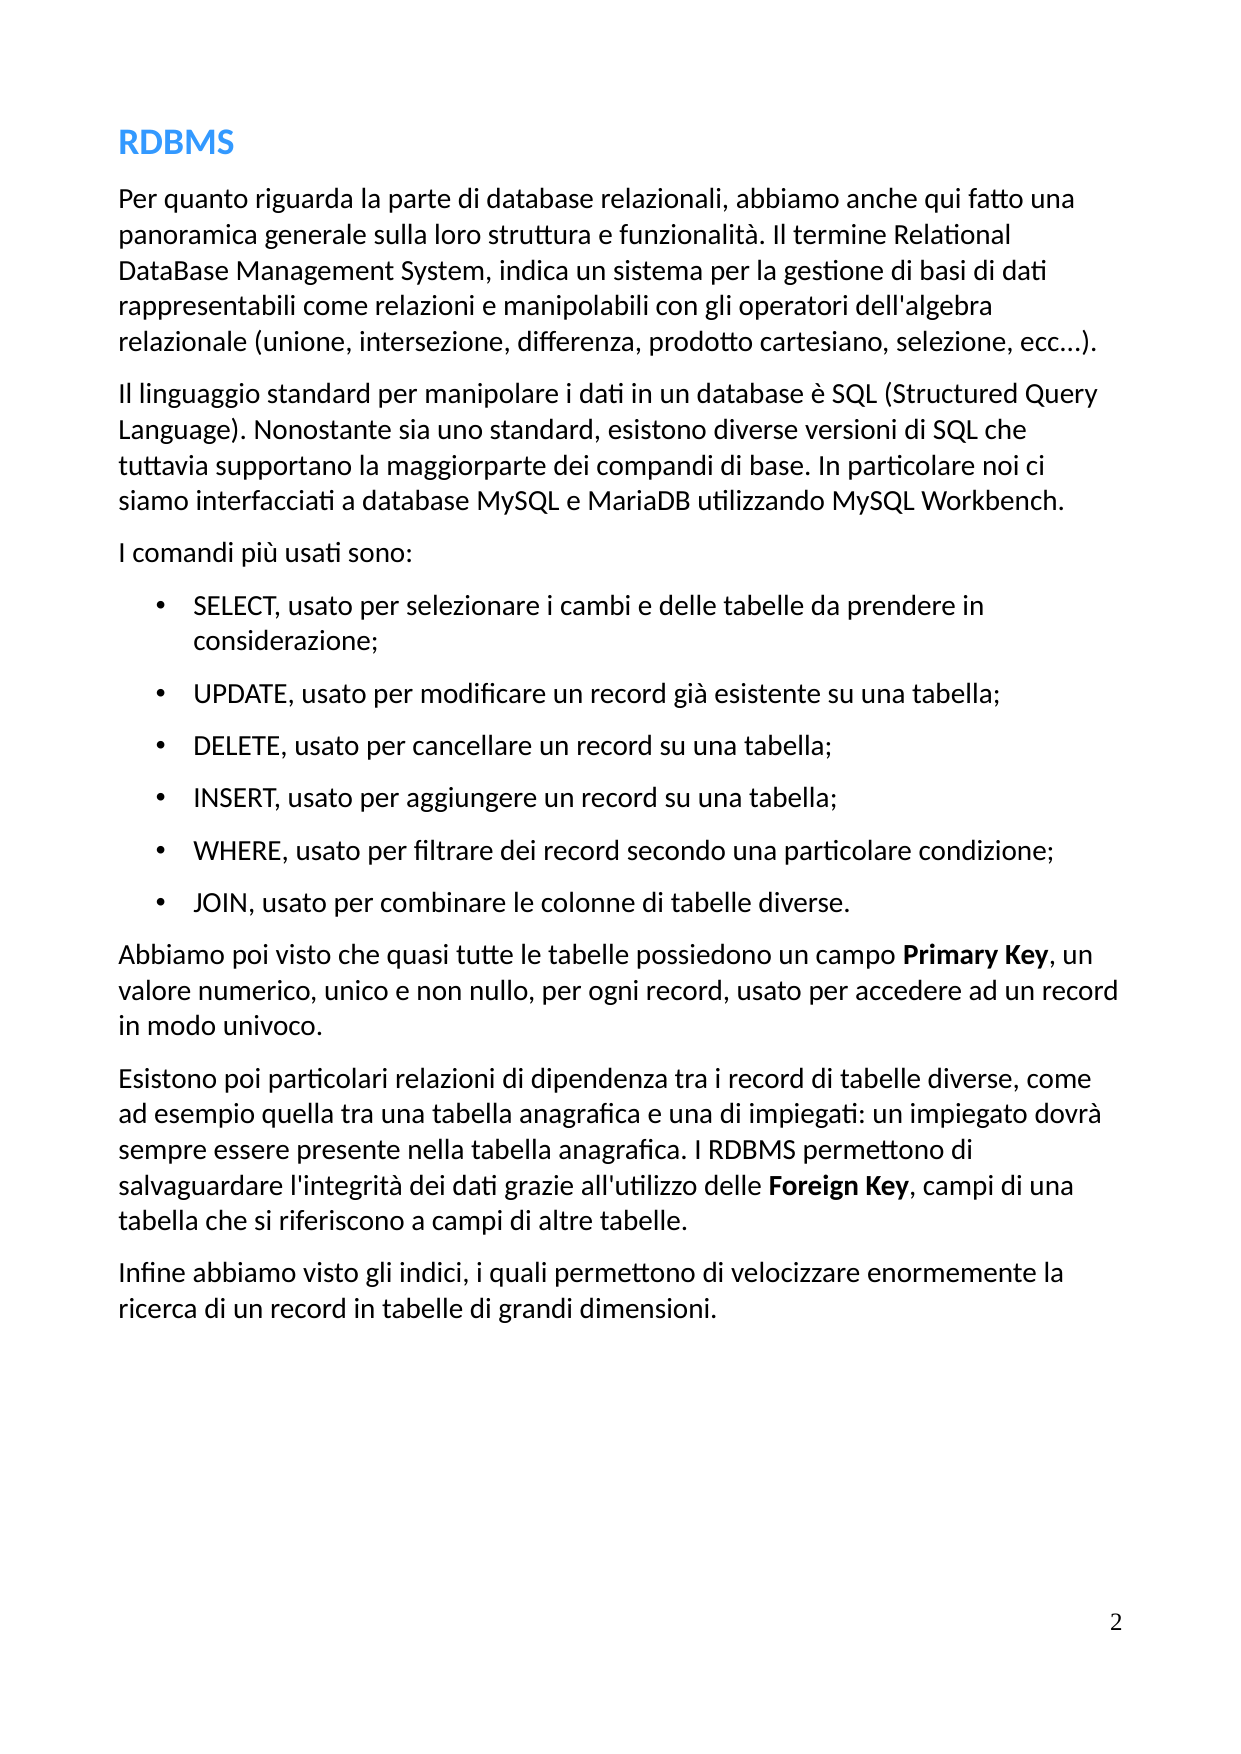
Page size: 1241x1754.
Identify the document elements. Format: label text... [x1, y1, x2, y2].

text Infine abbiamo visto gli indici, i quali permettono di velocizzare enormemente la ricerca di un record in tabelle di grandi dimensioni. [118, 1254, 1122, 1326]
list UPDATE, usato per modificare un record già esistente su una tabella; [156, 675, 1122, 710]
text Per quanto riguarda la parte di database relazionali, abbiamo anche qui fatto una panoramica generale sulla loro struttura e funzionalità. Il termine Relational DataBase Management System, indica un sistema per la gestione di basi di dati rappresentabili come relazioni e manipolabili con gli operatori dell'algebra relazionale (unione, intersezione, differenza, prodotto cartesiano, selezione, ecc...). [118, 181, 1122, 359]
text RDBMS [118, 118, 1122, 164]
list INSERT, usato per aggiungere un record su una tabella; [156, 779, 1122, 815]
text Esistono poi particolari relazioni di dipendenza tra i record di tabelle diverse, come ad esempio quella tra una tabella anagrafica e una di impiegati: un impiegato dovrà sempre essere presente nella tabella anagrafica. I RDBMS permettono di salvaguardare l'integrità dei dati grazie all'utilizzo delle Foreign Key, campi di una tabella che si riferiscono a campi di altre tabelle. [118, 1060, 1122, 1238]
list DELETE, usato per cancellare un record su una tabella; [156, 727, 1122, 763]
text Abbiamo poi visto che quasi tutte le tabelle possiedono un campo Primary Key, un valore numerico, unico e non nullo, per ogni record, usato per accedere ad un record in modo univoco. [118, 936, 1122, 1043]
list WHERE, usato per filtrare dei record secondo una particolare condizione; [156, 832, 1122, 867]
text I comandi più usati sono: [118, 534, 1122, 570]
list JOIN, usato per combinare le colonne di tabelle diverse. [156, 884, 1122, 919]
list SELECT, usato per selezionare i cambi e delle tabelle da prendere in considerazione; [156, 587, 1122, 658]
text Il linguaggio standard per manipolare i dati in un database è SQL (Structured Query Language). Nonostante sia uno standard, esistono diverse versioni di SQL che tuttavia supportano la maggiorparte dei compandi di base. In particolare noi ci siamo interfacciati a database MySQL e MariaDB utilizzando MySQL Workbench. [118, 375, 1122, 518]
